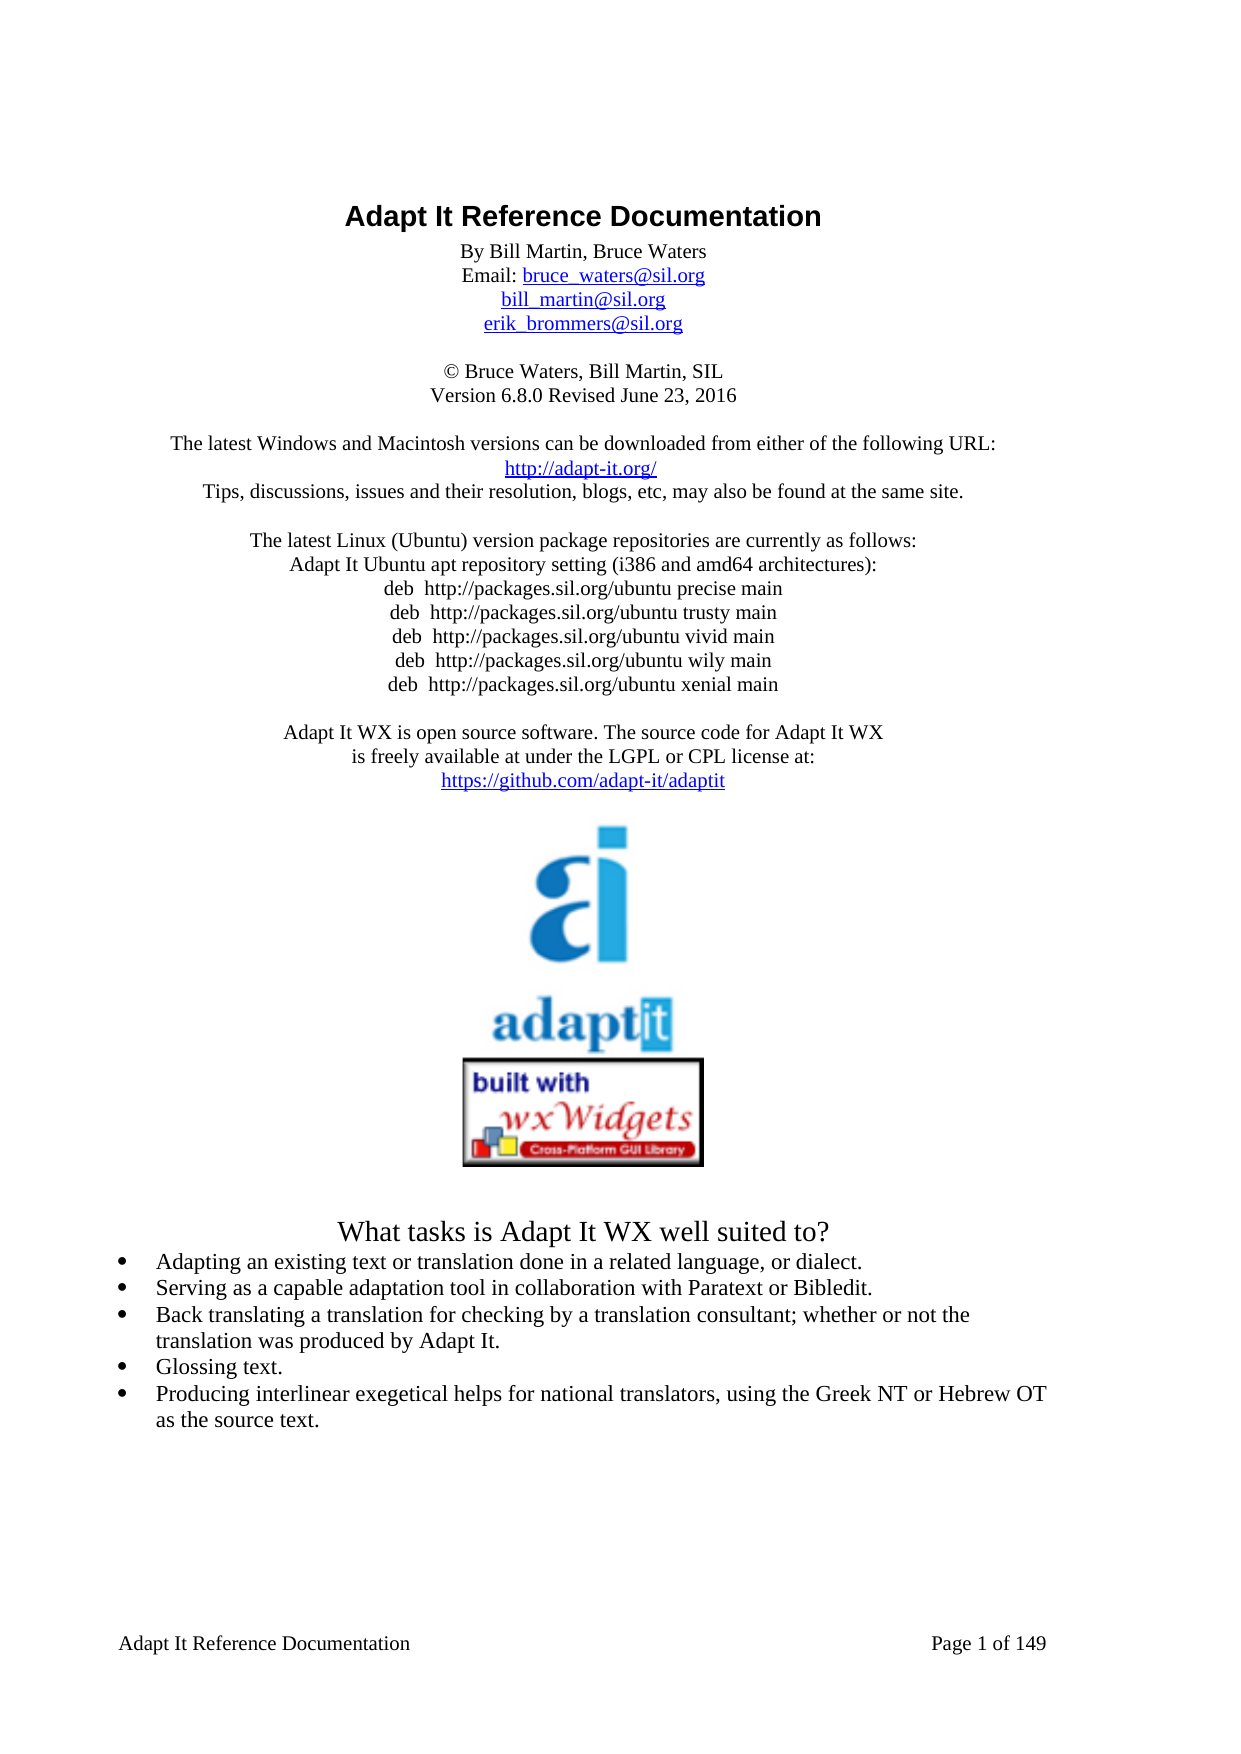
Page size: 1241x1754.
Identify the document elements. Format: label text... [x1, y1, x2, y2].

subtitle Adapt It Reference Documentation [118, 199, 1048, 233]
text Tips, discussions, issues and their resolution, blogs, etc, may also be found at the same site. [118, 479, 1048, 503]
text deb http://packages.sil.org/ubuntu xenial main [118, 672, 1048, 696]
text http://adapt-it.org/ [118, 455, 1048, 479]
list Serving as a capable adaptation tool in collaboration with Paratext or Bibledit. [118, 1274, 1048, 1301]
text The latest Linux (Ubuntu) version package repositories are currently as follows: [118, 528, 1048, 552]
list Glossing text. [118, 1353, 1048, 1380]
text What tasks is Adapt It WX well suited to? [118, 1214, 1048, 1248]
text https://github.com/adapt-it/adaptit [118, 768, 1048, 792]
text Adapt It WX is open source software. The source code for Adapt It WX is freely available at under the LGPL or CPL license at: [118, 720, 1048, 768]
text The latest Windows and Macintosh versions can be downloaded from either of the following URL: [118, 431, 1048, 455]
text deb http://packages.sil.org/ubuntu wily main [118, 648, 1048, 672]
text By Bill Martin, Bruce Waters [118, 239, 1048, 263]
picture [462, 816, 704, 1167]
text Email: bruce_waters@sil.org [118, 263, 1048, 287]
list Adapting an existing text or translation done in a related language, or dialect. [118, 1248, 1048, 1274]
text deb http://packages.sil.org/ubuntu vivid main [118, 624, 1048, 648]
text © Bruce Waters, Bill Martin, SIL [118, 359, 1048, 383]
text bill_martin@sil.org erik_brommers@sil.org [118, 287, 1048, 335]
text Version 6.8.0 Revised June 23, 2016 [118, 383, 1048, 407]
list Producing interlinear exegetical helps for national translators, using the Greek NT or Hebrew OT as the source text. [118, 1380, 1048, 1432]
list Back translating a translation for checking by a translation consultant; whether or not the translation was produced by Adapt It. [118, 1301, 1048, 1353]
text deb http://packages.sil.org/ubuntu trusty main [118, 600, 1048, 624]
text Adapt It Ubuntu apt repository setting (i386 and amd64 architectures): [118, 552, 1048, 576]
text deb http://packages.sil.org/ubuntu precise main [118, 576, 1048, 600]
